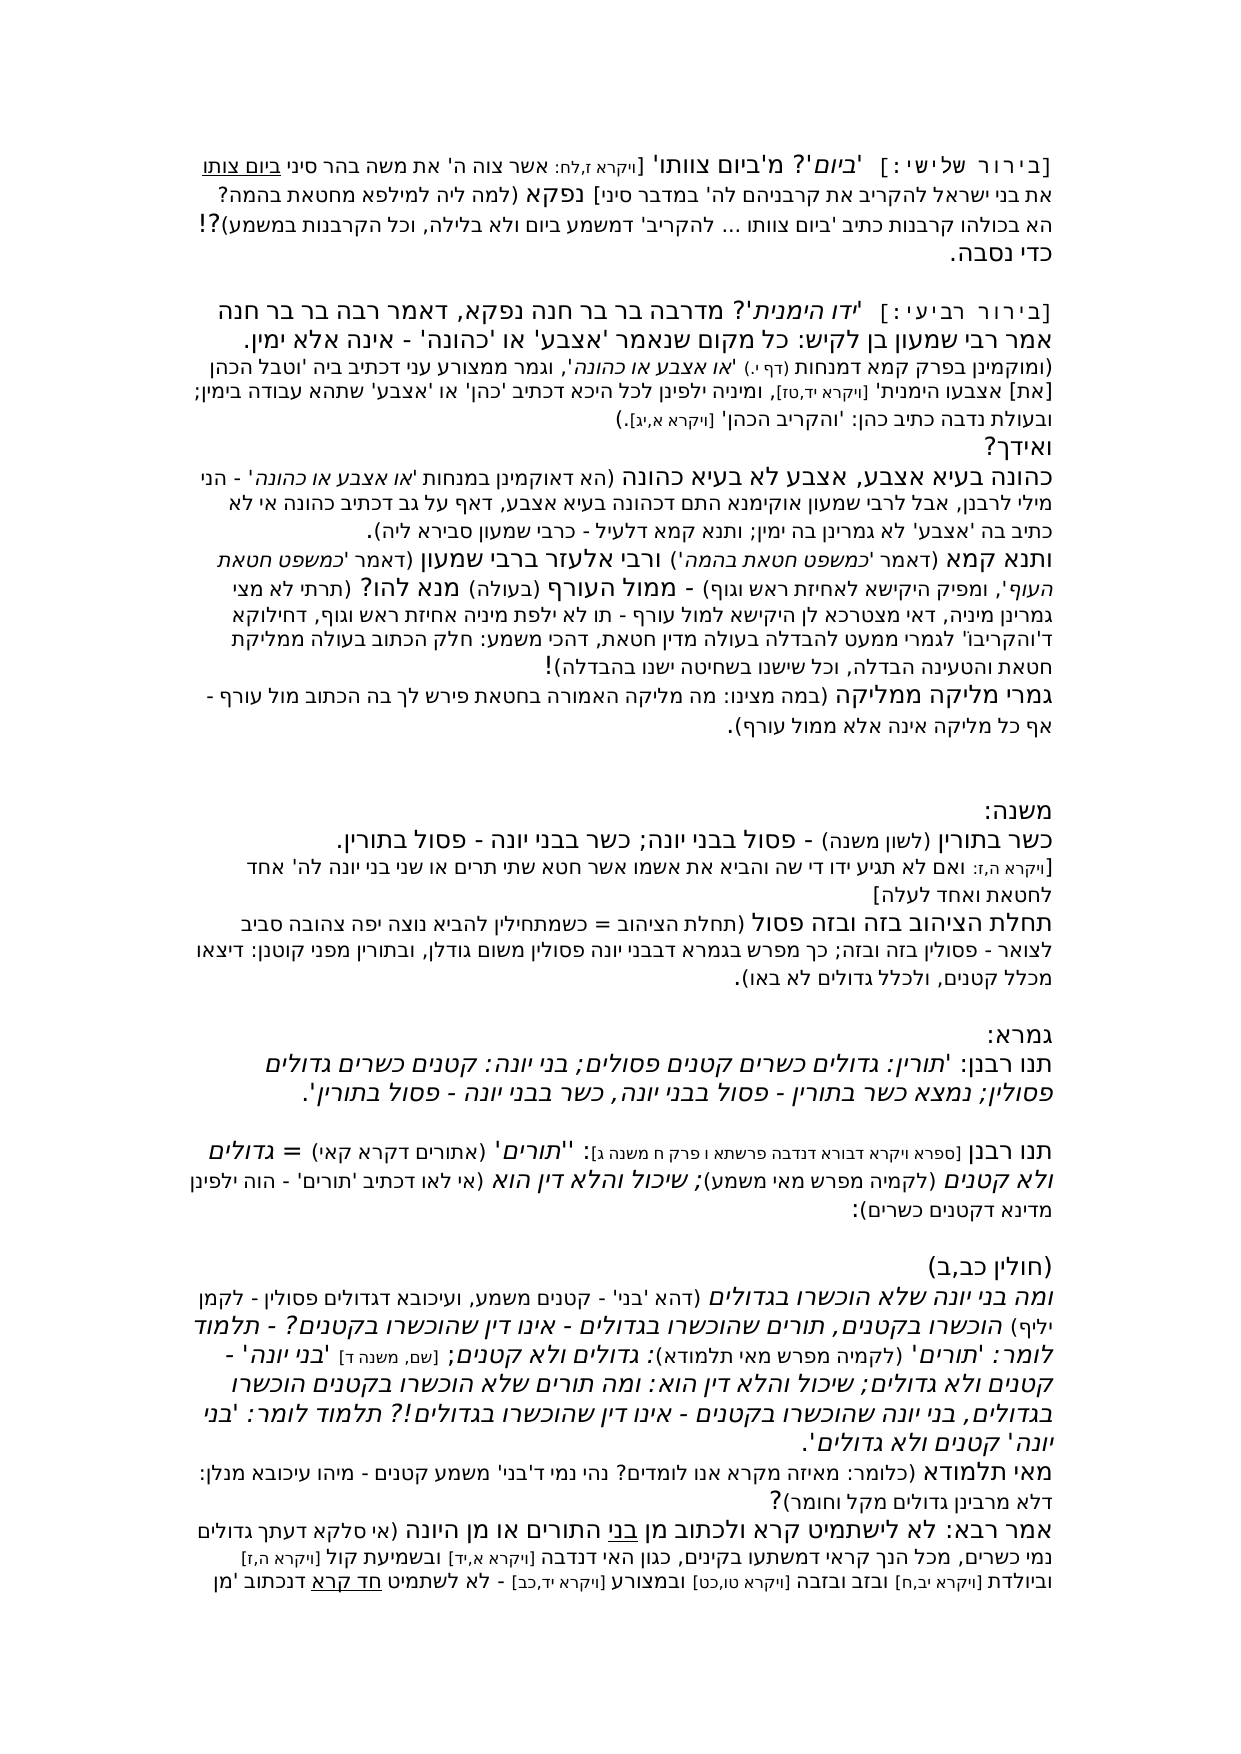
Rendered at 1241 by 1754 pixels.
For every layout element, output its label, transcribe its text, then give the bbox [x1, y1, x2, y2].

text גמרא: [187, 1020, 1053, 1049]
text [ויקרא ה,ז: ואם לא תגיע ידו די שה והביא את אשמו אשר חטא שתי תרים או שני בני יונה לה' אחד לחטאת ואחד לעלה] [187, 855, 1053, 908]
text [בירור רביעי:] 'ידו הימנית'? מדרבה בר בר חנה נפקא, דאמר רבה בר בר חנה אמר רבי שמעון בן לקיש: כל מקום שנאמר 'אצבע' או 'כהונה' - אינה אלא ימין. (ומוקמינן בפרק קמא דמנחות (דף י.) 'או אצבע או כהונה', וגמר ממצורע עני דכתיב ביה 'וטבל הכהן [את] אצבעו הימנית' [ויקרא יד,טז], ומיניה ילפינן לכל היכא דכתיב 'כהן' או 'אצבע' שתהא עבודה בימין; ובעולת נדבה כתיב כהן: 'והקריב הכהן' [ויקרא א,יג].) [187, 296, 1053, 432]
text משנה: [187, 797, 1053, 826]
text אמר רבא: לא לישתמיט קרא ולכתוב מן בני התורים או מן היונה (אי סלקא דעתך גדולים נמי כשרים, מכל הנך קראי דמשתעו בקינים, כגון האי דנדבה [ויקרא א,יד] ובשמיעת קול [ויקרא ה,ז] וביולדת [ויקרא יב,ח] ובזב ובזבה [ויקרא טו,כט] ובמצורע [ויקרא יד,כב] - לא לשתמיט חד קרא דנכתוב 'מן [187, 1516, 1053, 1593]
text ומה בני יונה שלא הוכשרו בגדולים (דהא 'בני' - קטנים משמע, ועיכובא דגדולים פסולין - לקמן יליף) הוכשרו בקטנים, תורים שהוכשרו בגדולים - אינו דין שהוכשרו בקטנים? - תלמוד לומר: 'תורים' (לקמיה מפרש מאי תלמודא): גדולים ולא קטנים; [שם, משנה ד] 'בני יונה' - קטנים ולא גדולים; שיכול והלא דין הוא: ומה תורים שלא הוכשרו בקטנים הוכשרו בגדולים, בני יונה שהוכשרו בקטנים - אינו דין שהוכשרו בגדולים!? תלמוד לומר: 'בני יונה' קטנים ולא גדולים'. [187, 1282, 1053, 1457]
text מאי תלמודא (כלומר: מאיזה מקרא אנו לומדים? נהי נמי ד'בני' משמע קטנים - מיהו עיכובא מנלן: דלא מרבינן גדולים מקל וחומר)? [187, 1457, 1053, 1516]
text ואידך? [187, 432, 1053, 462]
text גמרי מליקה ממליקה (במה מצינו: מה מליקה האמורה בחטאת פירש לך בה הכתוב מול עורף - אף כל מליקה אינה אלא ממול עורף). [187, 681, 1053, 739]
text תחלת הציהוב בזה ובזה פסול (תחלת הציהוב = כשמתחילין להביא נוצה יפה צהובה סביב לצואר - פסולין בזה ובזה; כך מפרש בגמרא דבבני יונה פסולין משום גודלן, ובתורין מפני קוטנן: דיצאו מכלל קטנים, ולכלל גדולים לא באו). [187, 908, 1053, 991]
text כהונה בעיא אצבע, אצבע לא בעיא כהונה (הא דאוקמינן במנחות 'או אצבע או כהונה' - הני מילי לרבנן, אבל לרבי שמעון אוקימנא התם דכהונה בעיא אצבע, דאף על גב דכתיב כהונה אי לא כתיב בה 'אצבע' לא גמרינן בה ימין; ותנא קמא דלעיל - כרבי שמעון סבירא ליה). [187, 462, 1053, 544]
text (חולין כב,ב) [187, 1252, 1053, 1282]
text כשר בתורין (לשון משנה) - פסול בבני יונה; כשר בבני יונה - פסול בתורין. [187, 826, 1053, 855]
text תנו רבנן [ספרא ויקרא דבורא דנדבה פרשתא ו פרק ח משנה ג]: ''תורים' (אתורים דקרא קאי) = גדולים ולא קטנים (לקמיה מפרש מאי משמע); שיכול והלא דין הוא (אי לאו דכתיב 'תורים' - הוה ילפינן מדינא דקטנים כשרים): [187, 1136, 1053, 1224]
text כדי נסבה. [187, 238, 1053, 267]
text ותנא קמא (דאמר 'כמשפט חטאת בהמה') ורבי אלעזר ברבי שמעון (דאמר 'כמשפט חטאת העוף', ומפיק היקישא לאחיזת ראש וגוף) - ממול העורף (בעולה) מנא להו? (תרתי לא מצי גמרינן מיניה, דאי מצטרכא לן היקישא למול עורף - תו לא ילפת מיניה אחיזת ראש וגוף, דחילוקא ד'והקריבוֹ' לגמרי ממעט להבדלה בעולה מדין חטאת, דהכי משמע: חלק הכתוב בעולה ממליקת חטאת והטעינה הבדלה, וכל שישנו בשחיטה ישנו בהבדלה)! [187, 544, 1053, 681]
text תנו רבנן: 'תורין: גדולים כשרים קטנים פסולים; בני יונה: קטנים כשרים גדולים פסולין; נמצא כשר בתורין - פסול בבני יונה, כשר בבני יונה - פסול בתורין'. [187, 1049, 1053, 1107]
text [בירור שלישי:] 'ביום'? מ'ביום צוותו' [ויקרא ז,לח: אשר צוה ה' את משה בהר סיני ביום צותו את בני ישראל להקריב את קרבניהם לה' במדבר סיני] נפקא (למה ליה למילפא מחטאת בהמה? הא בכולהו קרבנות כתיב 'ביום צוותו ... להקריב' דמשמע ביום ולא בלילה, וכל הקרבנות במשמע)?! [187, 150, 1053, 238]
